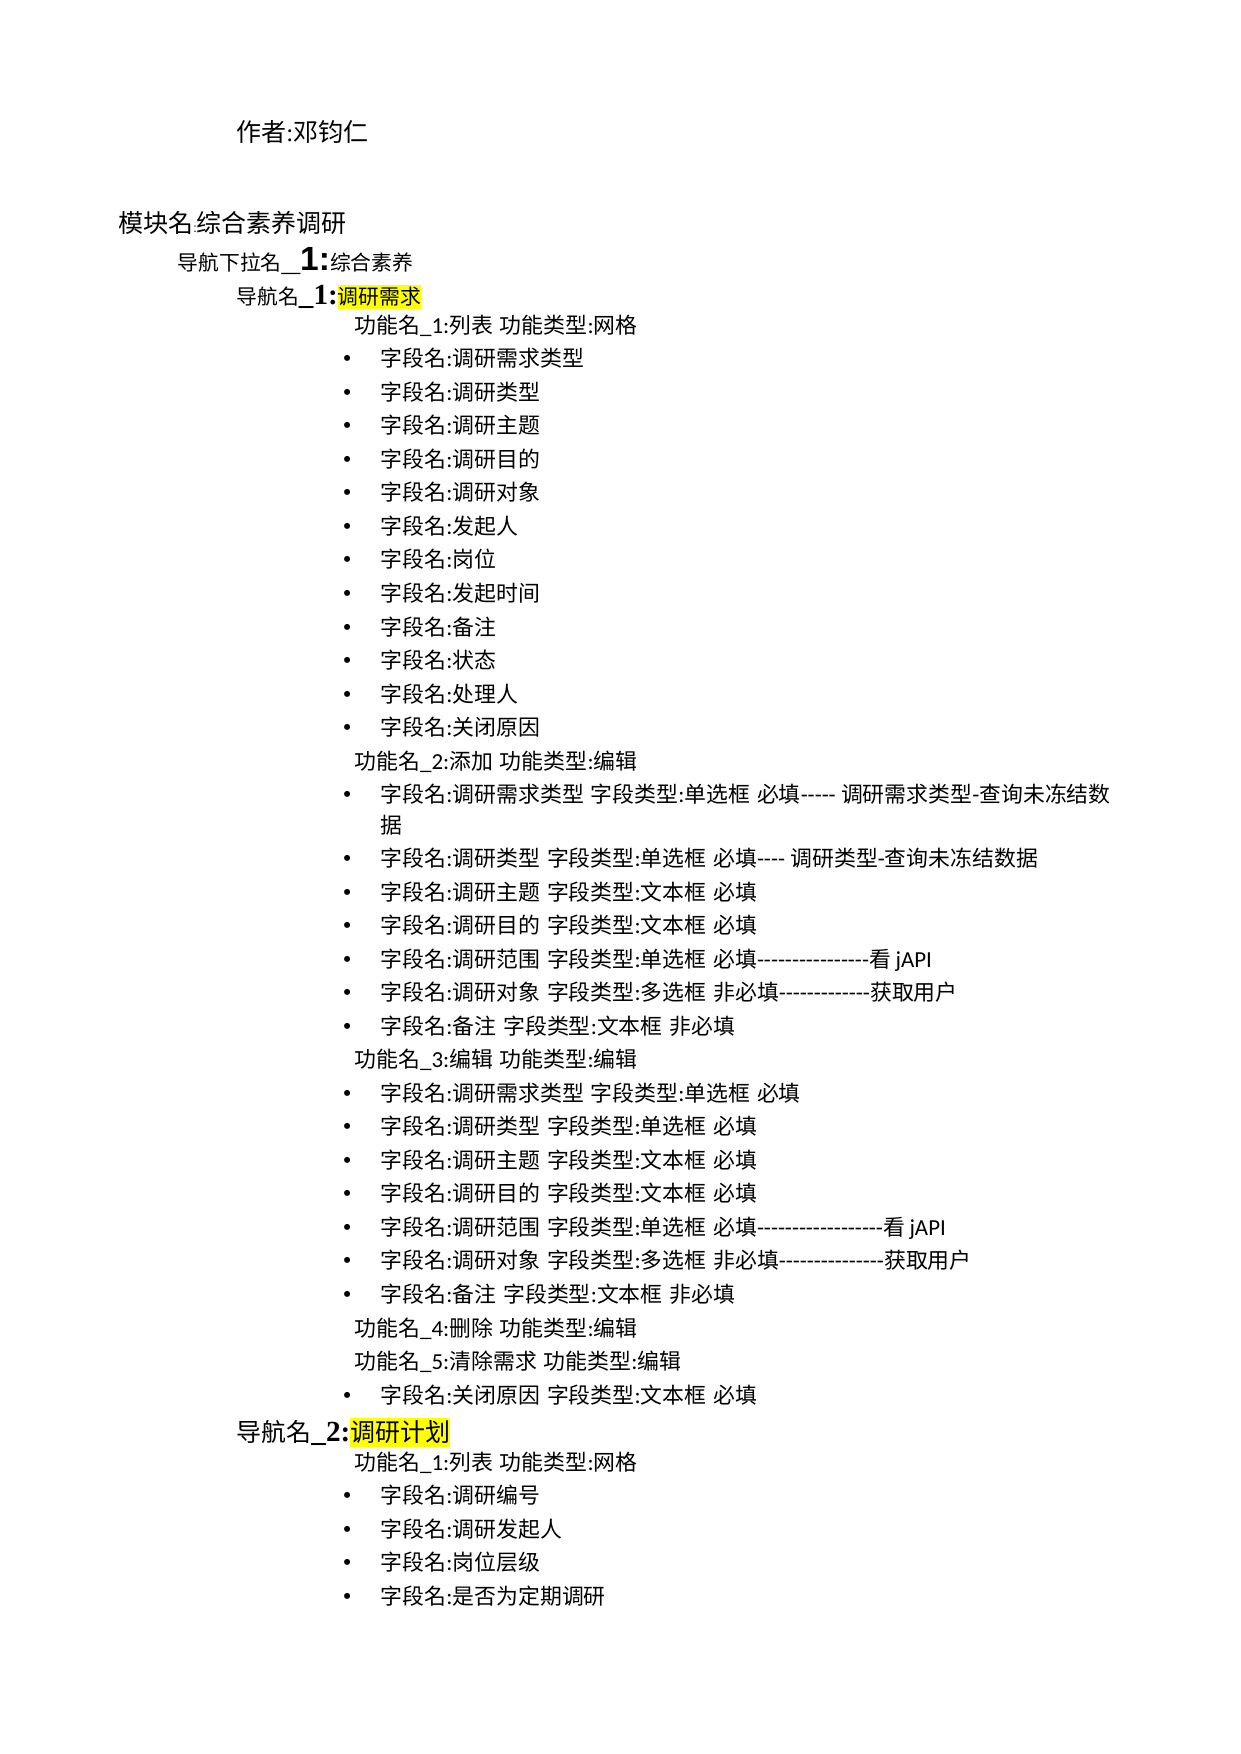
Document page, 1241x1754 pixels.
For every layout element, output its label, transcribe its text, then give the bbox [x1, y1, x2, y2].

subtitle 导航下拉名_1:综合素养 [118, 238, 1122, 277]
list 字段名:调研发起人 [343, 1515, 1122, 1543]
subtitle 模块名:综合素养调研 [118, 209, 1122, 238]
list 字段名:调研对象 字段类型:多选框 非必填-------------获取用户 [343, 978, 1122, 1006]
text 功能名_2:添加 功能类型:编辑 [118, 747, 1122, 775]
list 字段名:状态 [343, 646, 1122, 674]
text 功能名_5:清除需求 功能类型:编辑 [118, 1347, 1122, 1375]
list 字段名:调研需求类型 字段类型:单选框 必填----- 调研需求类型-查询未冻结数据 [343, 780, 1122, 839]
list 字段名:备注 [343, 613, 1122, 641]
list 字段名:调研目的 [343, 445, 1122, 473]
list 字段名:岗位 [343, 546, 1122, 573]
list 字段名:发起人 [343, 512, 1122, 540]
text 作者:邓钧仁 [118, 118, 1122, 147]
list 字段名:调研对象 字段类型:多选框 非必填---------------获取用户 [343, 1247, 1122, 1274]
text 功能名_1:列表 功能类型:网格 [118, 311, 1122, 339]
text 功能名_1:列表 功能类型:网格 [118, 1448, 1122, 1476]
list 字段名:调研主题 字段类型:文本框 必填 [343, 878, 1122, 906]
list 字段名:备注 字段类型:文本框 非必填 [343, 1012, 1122, 1040]
list 字段名:调研目的 字段类型:文本框 必填 [343, 911, 1122, 939]
list 字段名:关闭原因 字段类型:文本框 必填 [343, 1381, 1122, 1409]
list 字段名:处理人 [343, 680, 1122, 708]
list 字段名:是否为定期调研 [343, 1582, 1122, 1610]
subtitle 导航名_1:调研需求 [118, 277, 1122, 311]
text 功能名_3:编辑 功能类型:编辑 [118, 1045, 1122, 1073]
list 字段名:关闭原因 [343, 713, 1122, 741]
list 字段名:调研主题 [343, 411, 1122, 439]
list 字段名:调研需求类型 字段类型:单选框 必填 [343, 1079, 1122, 1107]
list 字段名:调研类型 字段类型:单选框 必填 [343, 1112, 1122, 1140]
list 字段名:发起时间 [343, 579, 1122, 607]
text 功能名_4:删除 功能类型:编辑 [118, 1314, 1122, 1342]
list 字段名:调研编号 [343, 1481, 1122, 1509]
list 字段名:岗位层级 [343, 1548, 1122, 1576]
list 字段名:调研主题 字段类型:文本框 必填 [343, 1146, 1122, 1174]
list 字段名:备注 字段类型:文本框 非必填 [343, 1280, 1122, 1308]
subtitle 导航名_2:调研计划 [118, 1414, 1122, 1448]
list 字段名:调研类型 字段类型:单选框 必填---- 调研类型-查询未冻结数据 [343, 844, 1122, 872]
list 字段名:调研范围 字段类型:单选框 必填------------------看jAPI [343, 1213, 1122, 1241]
list 字段名:调研需求类型 [343, 344, 1122, 372]
list 字段名:调研范围 字段类型:单选框 必填----------------看jAPI [343, 945, 1122, 973]
list 字段名:调研目的 字段类型:文本框 必填 [343, 1179, 1122, 1207]
list 字段名:调研对象 [343, 478, 1122, 506]
list 字段名:调研类型 [343, 378, 1122, 406]
